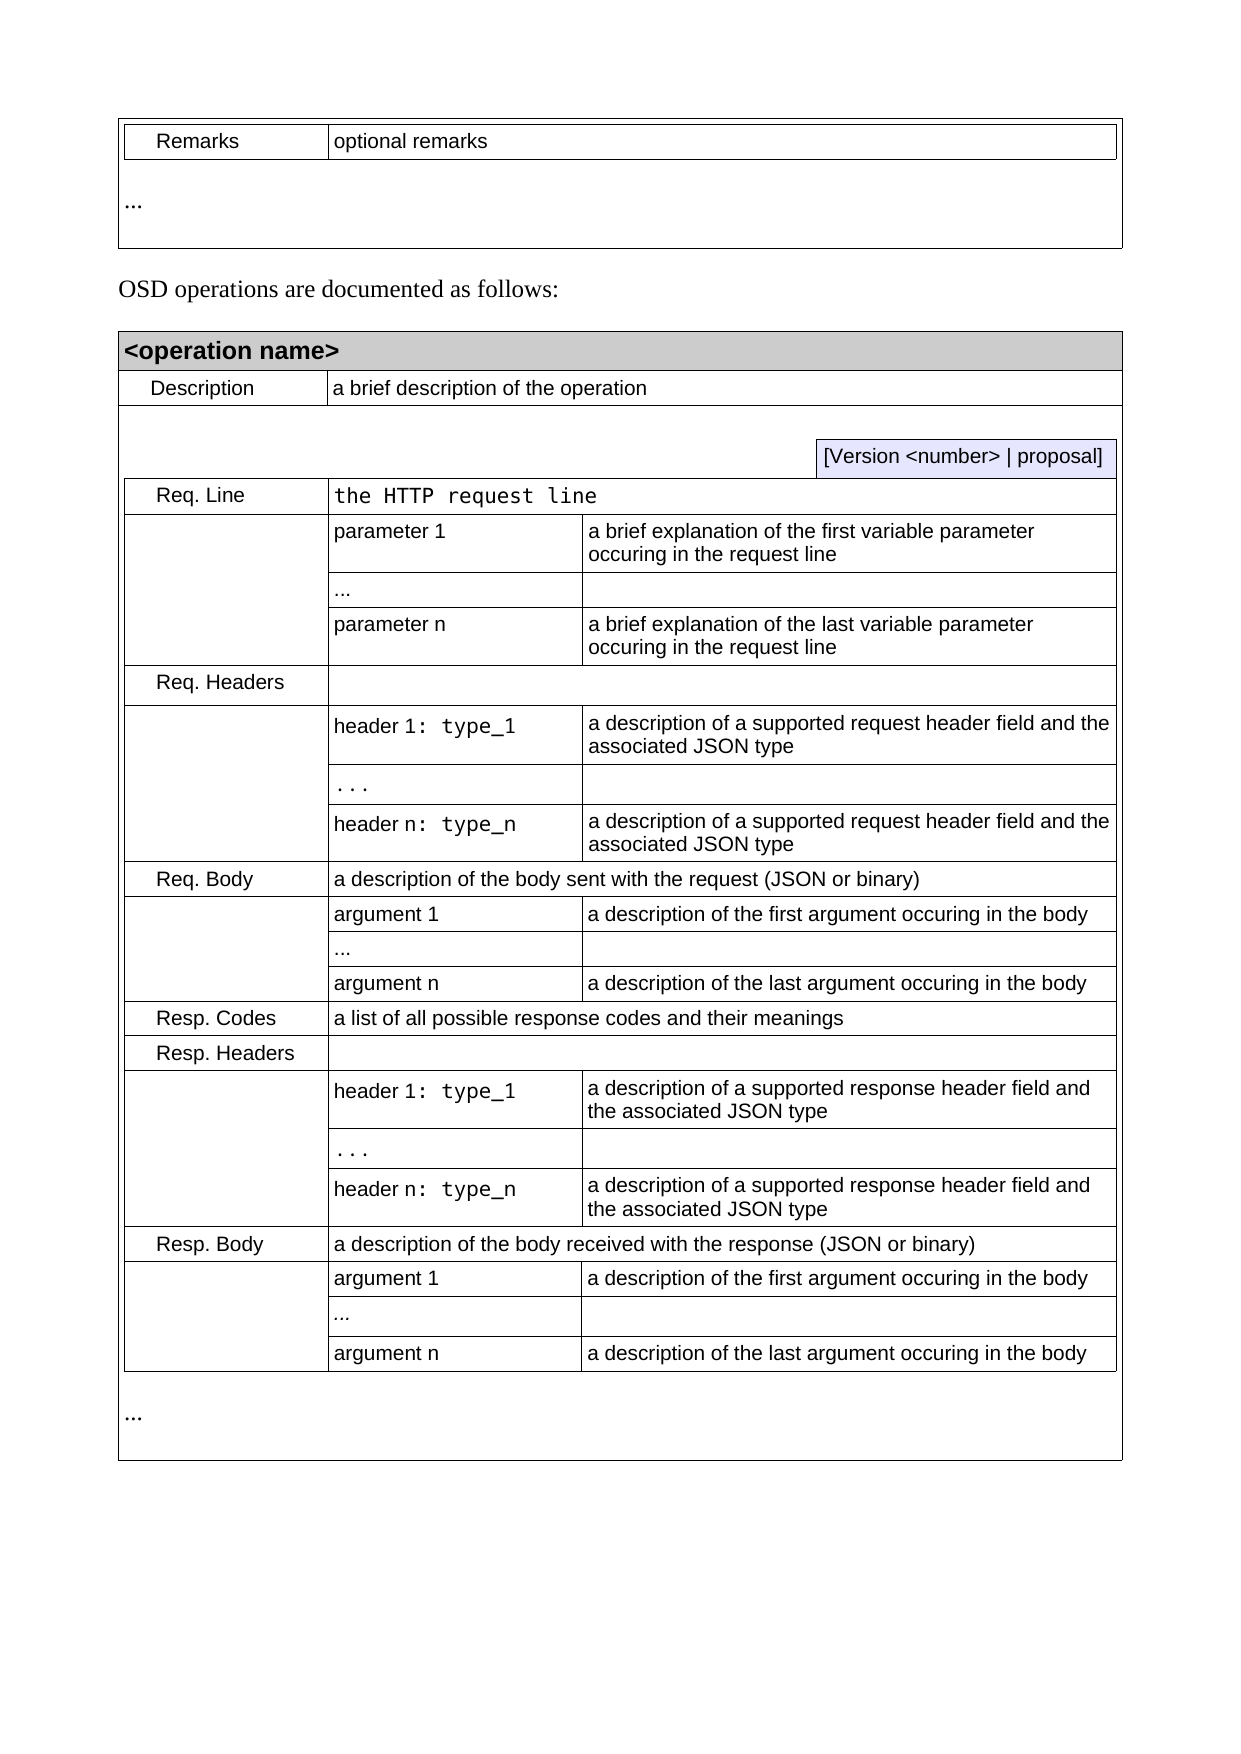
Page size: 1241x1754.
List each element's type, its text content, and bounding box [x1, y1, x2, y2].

table_cell optional remarks [329, 125, 1116, 159]
table_cell parameter n [329, 608, 582, 665]
table_cell Resp. Codes [125, 1002, 328, 1035]
table_cell [329, 666, 1116, 705]
table_header header 1: type_1 [329, 706, 582, 763]
table_cell ... [329, 573, 582, 607]
table_cell Req. Body [125, 862, 328, 896]
table_cell a brief description of the operation [328, 371, 1122, 405]
table_cell a brief explanation of the last variable parameter occuring in the request line [583, 608, 1116, 665]
table_cell ... [329, 1129, 582, 1168]
table_cell [125, 1071, 328, 1226]
table_cell a description of the last argument occuring in the body [582, 1337, 1116, 1371]
table_cell a description of a supported request header field and the associated JSON type [583, 805, 1116, 861]
table_cell [125, 706, 328, 861]
table_cell ... [119, 119, 1122, 248]
table_cell Req. Headers [125, 666, 328, 705]
table_header <operation name> [119, 332, 1122, 370]
table_cell Remarks [125, 125, 328, 159]
table_cell a description of a supported response header field and the associated JSON type [583, 1169, 1116, 1226]
table_cell argument n [329, 1337, 581, 1371]
table_header header 1: type_1 [329, 1071, 582, 1128]
table_header argument 1 [329, 1262, 581, 1296]
table_cell a list of all possible response codes and their meanings [329, 1002, 1116, 1035]
table_cell ... [329, 932, 582, 966]
table_cell [583, 765, 1116, 803]
table_cell Resp. Headers [125, 1036, 328, 1070]
table_cell ... [329, 1297, 581, 1336]
table_cell [125, 897, 328, 1001]
table_cell header n: type_n [329, 1169, 582, 1226]
table_header a description of the first argument occuring in the body [582, 1262, 1116, 1296]
table_cell [582, 1297, 1116, 1336]
table_header [124, 439, 816, 478]
table_cell argument n [329, 967, 582, 1001]
table_cell the HTTP request line [329, 479, 1116, 514]
table_cell [583, 1129, 1116, 1168]
table_cell a description of the body sent with the request (JSON or binary) [329, 862, 1116, 896]
table_cell Description [119, 371, 327, 405]
table_cell header n: type_n [329, 805, 582, 861]
table_cell [583, 932, 1116, 966]
table_cell [125, 515, 328, 665]
table_cell [329, 1036, 1116, 1070]
table_cell a description of the last argument occuring in the body [583, 967, 1116, 1001]
table_header argument 1 [329, 897, 582, 931]
table_cell [125, 1262, 328, 1371]
table_cell ... [329, 765, 582, 803]
table_header a description of a supported response header field and the associated JSON type [583, 1071, 1116, 1128]
table_header a description of a supported request header field and the associated JSON type [583, 706, 1116, 763]
table_cell a description of the body received with the response (JSON or binary) [329, 1227, 1116, 1261]
table_header parameter 1 [329, 515, 582, 572]
table_cell Resp. Body [125, 1227, 328, 1261]
table_cell ... [119, 406, 1122, 1459]
text OSD operations are documented as follows: [118, 276, 1122, 303]
table_header [Version <number> | proposal] [817, 440, 1116, 478]
table_cell Req. Line [125, 479, 328, 514]
table_cell [583, 573, 1116, 607]
table_header a description of the first argument occuring in the body [583, 897, 1116, 931]
table_header a brief explanation of the first variable parameter occuring in the request line [583, 515, 1116, 572]
